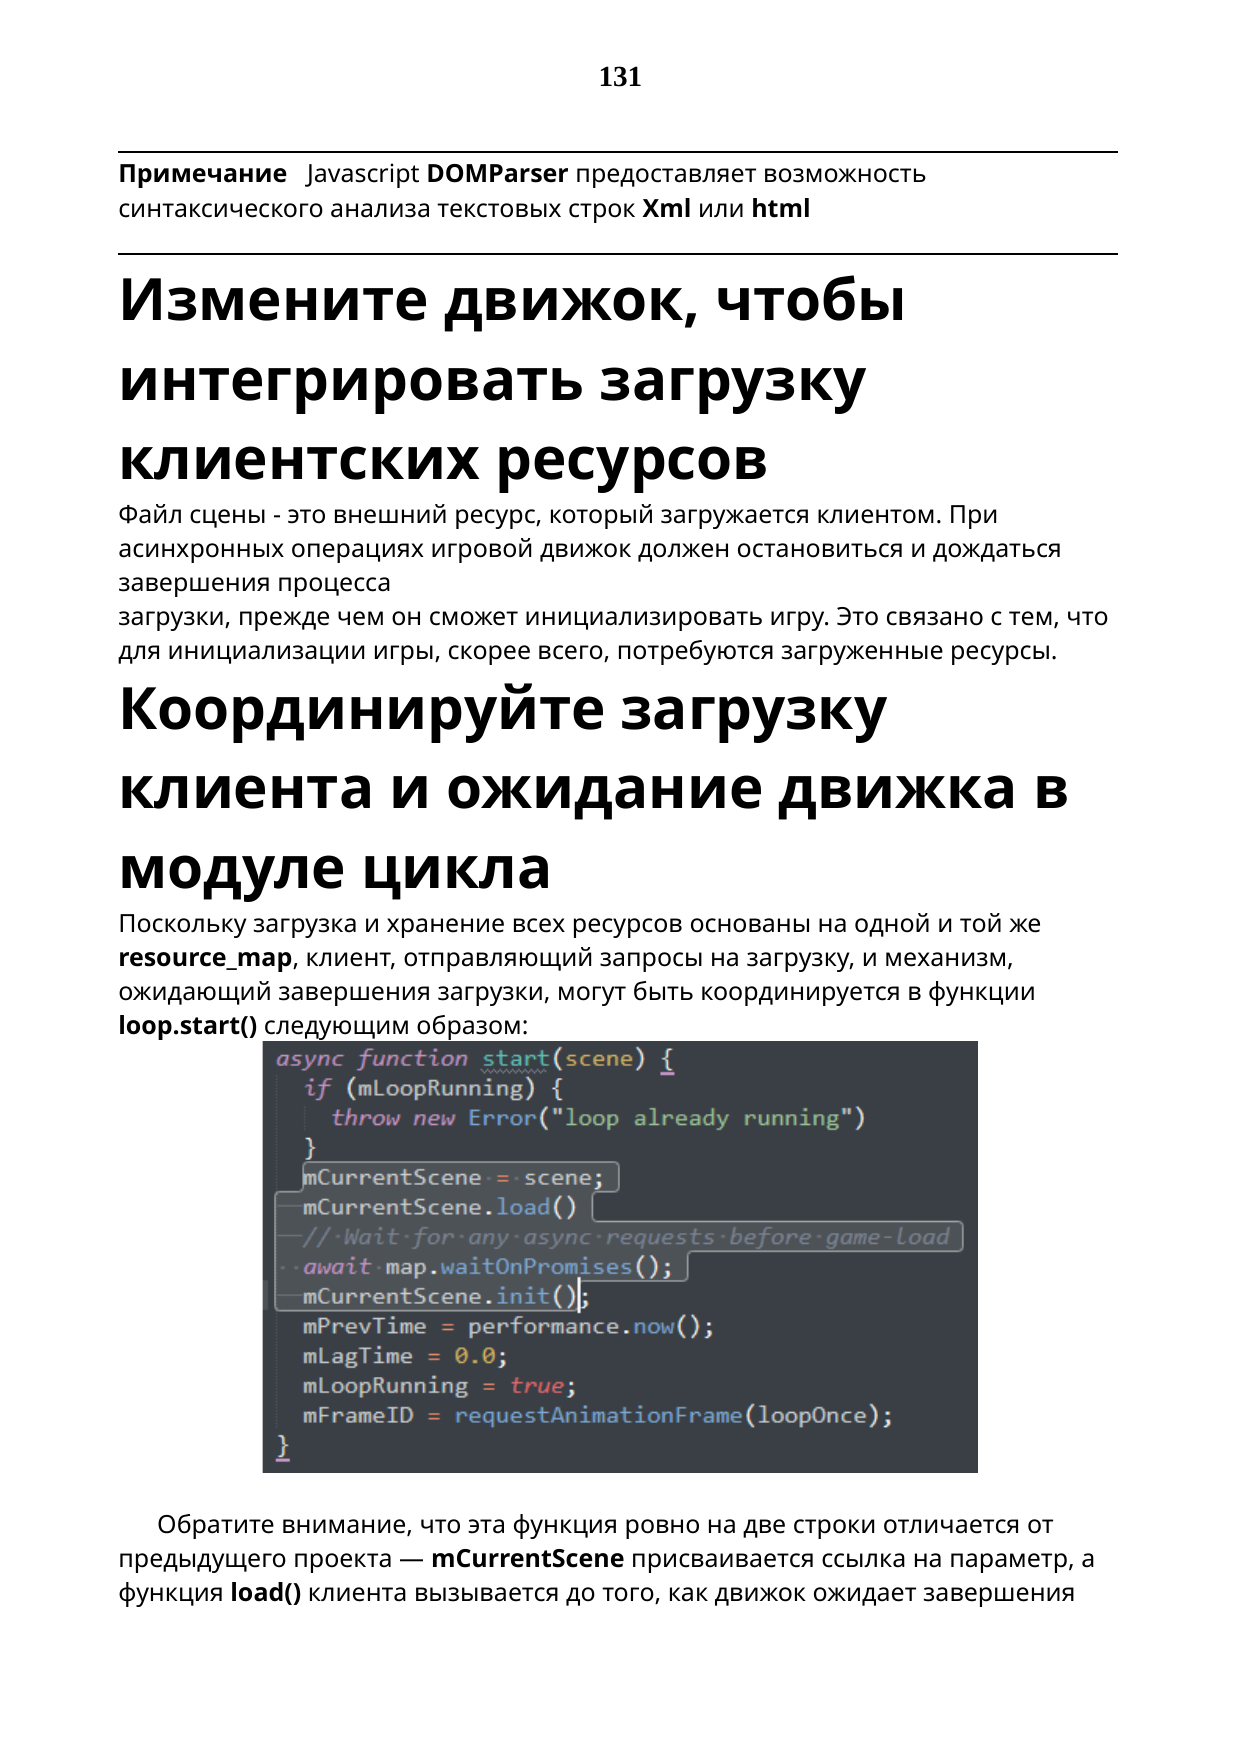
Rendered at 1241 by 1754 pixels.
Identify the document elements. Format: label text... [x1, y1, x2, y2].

text Обратите внимание, что эта функция ровно на две строки отличается от предыдущего проекта — mCurrentScene присваивается ссылка на параметр, а функция load() клиента вызывается до того, как движок ожидает завершения [118, 1507, 1122, 1609]
picture [262, 1041, 978, 1473]
text Файл сцены - это внешний ресурс, который загружается клиентом. При асинхронных операциях игровой движок должен остановиться и дождаться завершения процесса [118, 497, 1122, 599]
text Примечание Javascript DOMParser предоставляет возможность синтаксического анализа текстовых строк Xml или html [118, 156, 1122, 224]
text Поскольку загрузка и хранение всех ресурсов основаны на одной и той же resource_map, клиент, отправляющий запросы на загрузку, и механизм, ожидающий завершения загрузки, могут быть координируется в функции loop.start() следующим образом: [118, 906, 1122, 1042]
text загрузки, прежде чем он сможет инициализировать игру. Это связано с тем, что для инициализации игры, скорее всего, потребуются загруженные ресурсы. [118, 599, 1122, 667]
text Координируйте загрузку клиента и ожидание движка в модуле цикла [118, 667, 1122, 906]
text Измените движок, чтобы интегрировать загрузку клиентских ресурсов [118, 258, 1122, 497]
